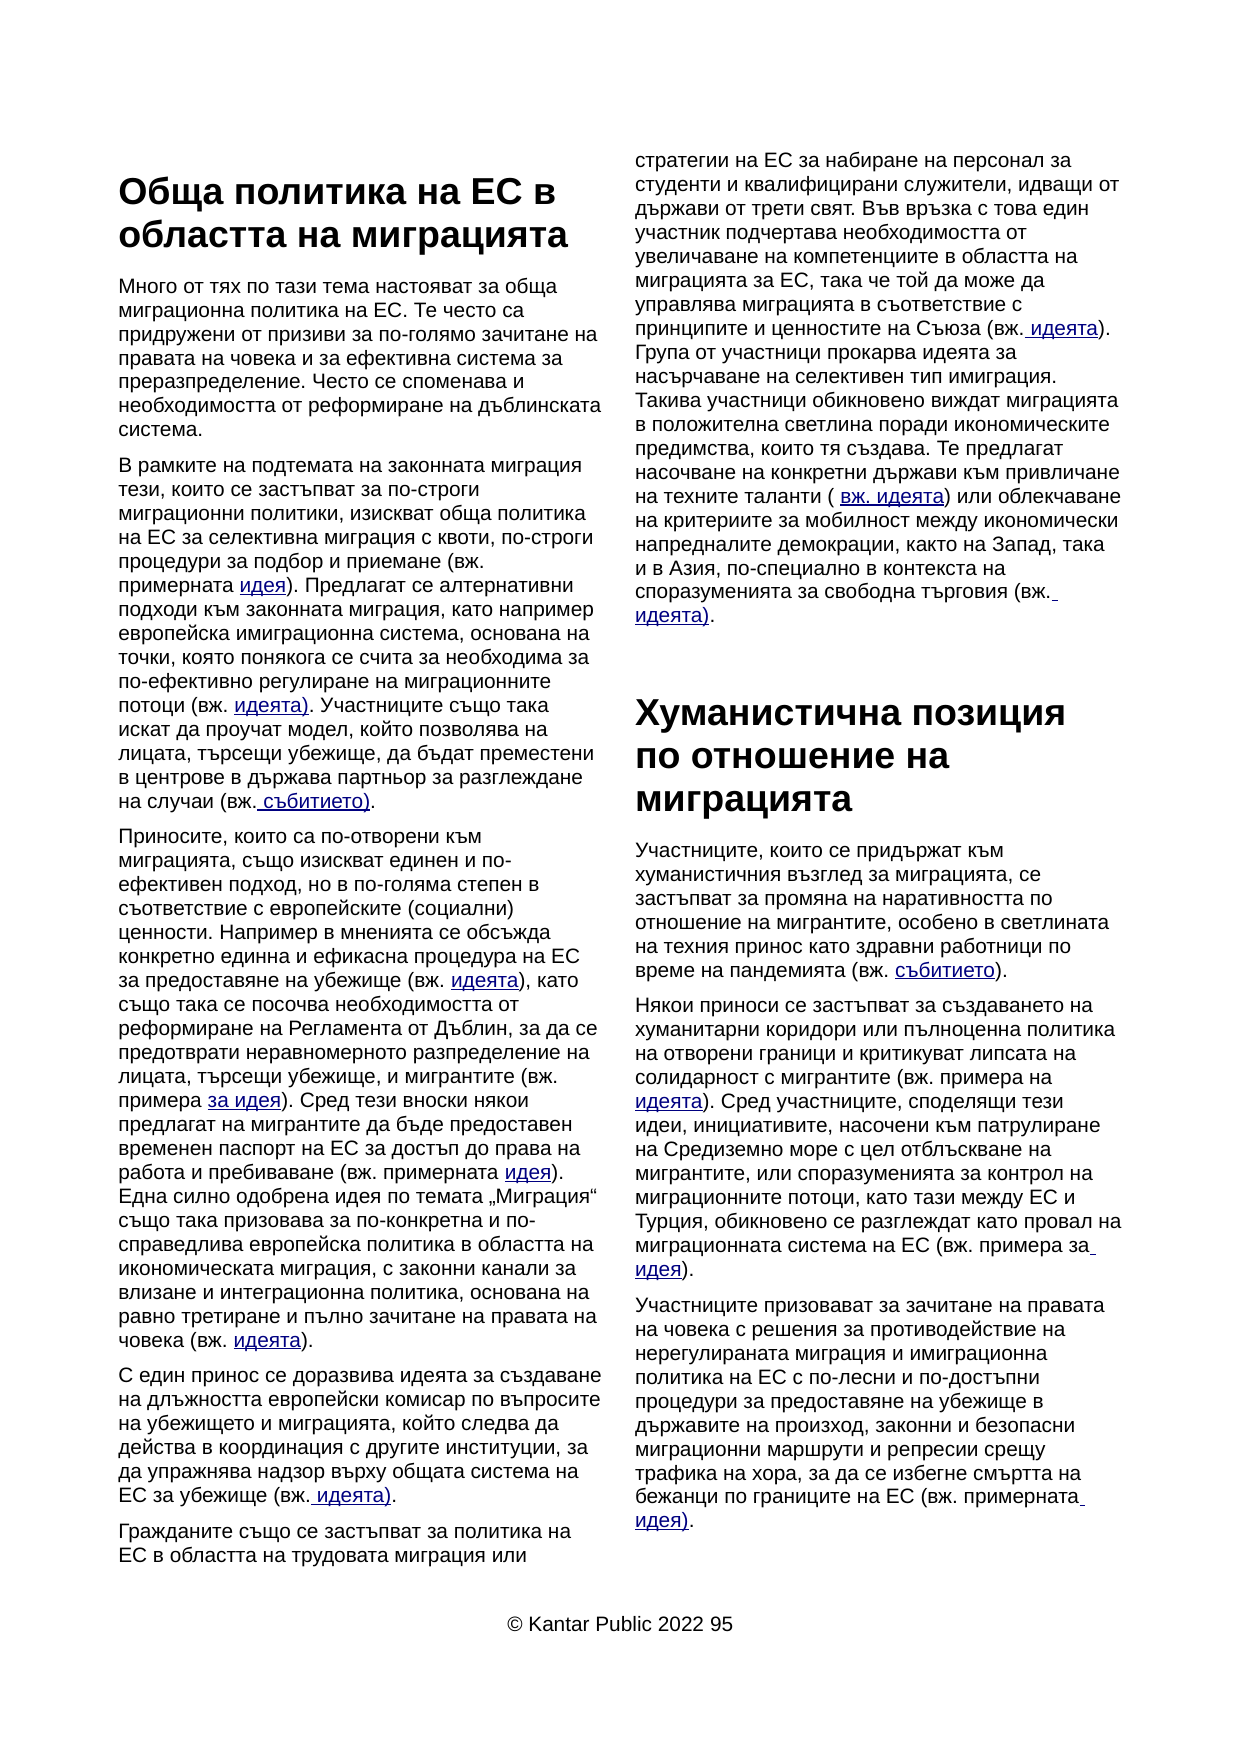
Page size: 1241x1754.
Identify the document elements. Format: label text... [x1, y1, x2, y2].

subtitle Обща политика на ЕС в областта на миграцията [118, 169, 605, 255]
text Някои приноси се застъпват за създаването на хуманитарни коридори или пълноценна политика на отворени граници и критикуват липсата на солидарност с мигрантите (вж. примера на идеята). Сред участниците, споделящи тези идеи, инициативите, насочени към патрулиране на Средиземно море с цел отблъскване на мигрантите, или споразуменията за контрол на миграционните потоци, като тази между ЕС и Турция, обикновено се разглеждат като провал на миграционната система на ЕС (вж. примера за идея). [635, 993, 1122, 1281]
subtitle Хуманистична позиция по отношение на миграцията [635, 690, 1122, 819]
text С един принос се доразвива идеята за създаване на длъжността европейски комисар по въпросите на убежището и миграцията, който следва да действа в координация с другите институции, за да упражнява надзор върху общата система на ЕС за убежище (вж. идеята). [118, 1363, 605, 1507]
text Участниците призовават за зачитане на правата на човека с решения за противодействие на нерегулираната миграция и имиграционна политика на ЕС с по-лесни и по-достъпни процедури за предоставяне на убежище в държавите на произход, законни и безопасни миграционни маршрути и репресии срещу трафика на хора, за да се избегне смъртта на бежанци по границите на ЕС (вж. примерната идея). [635, 1293, 1122, 1532]
text стратегии на ЕС за набиране на персонал за студенти и квалифицирани служители, идващи от държави от трети свят. Във връзка с това един участник подчертава необходимостта от увеличаване на компетенциите в областта на миграцията за ЕС, така че той да може да управлява миграцията в съответствие с принципите и ценностите на Съюза (вж. идеята). Група от участници прокарва идеята за насърчаване на селективен тип имиграция. Такива участници обикновено виждат миграцията в положителна светлина поради икономическите предимства, които тя създава. Те предлагат насочване на конкретни държави към привличане на техните таланти ( вж. идеята) или облекчаване на критериите за мобилност между икономически напредналите демокрации, както на Запад, така и в Азия, по-специално в контекста на споразуменията за свободна търговия (вж. идеята). [635, 148, 1122, 627]
text Гражданите също се застъпват за политика на ЕС в областта на трудовата миграция или [118, 1519, 605, 1567]
text Много от тях по тази тема настояват за обща миграционна политика на ЕС. Те често са придружени от призиви за по-голямо зачитане на правата на човека и за ефективна система за преразпределение. Често се споменава и необходимостта от реформиране на дъблинската система. [118, 273, 605, 441]
text В рамките на подтемата на законната миграция тези, които се застъпват за по-строги миграционни политики, изискват обща политика на ЕС за селективна миграция с квоти, по-строги процедури за подбор и приемане (вж. примерната идея). Предлагат се алтернативни подходи към законната миграция, като например европейска имиграционна система, основана на точки, която понякога се счита за необходима за по-ефективно регулиране на миграционните потоци (вж. идеята). Участниците също така искат да проучат модел, който позволява на лицата, търсещи убежище, да бъдат преместени в центрове в държава партньор за разглеждане на случаи (вж. събитието). [118, 453, 605, 812]
text Участниците, които се придържат към хуманистичния възглед за миграцията, се застъпват за промяна на наративността по отношение на мигрантите, особено в светлината на техния принос като здравни работници по време на пандемията (вж. събитието). [635, 838, 1122, 981]
text Приносите, които са по-отворени към миграцията, също изискват единен и по-ефективен подход, но в по-голяма степен в съответствие с европейските (социални) ценности. Например в мненията се обсъжда конкретно единна и ефикасна процедура на ЕС за предоставяне на убежище (вж. идеята), като също така се посочва необходимостта от реформиране на Регламента от Дъблин, за да се предотврати неравномерното разпределение на лицата, търсещи убежище, и мигрантите (вж. примера за идея). Сред тези вноски някои предлагат на мигрантите да бъде предоставен временен паспорт на ЕС за достъп до права на работа и пребиваване (вж. примерната идея). Една силно одобрена идея по темата „Миграция“ също така призовава за по-конкретна и по-справедлива европейска политика в областта на икономическата миграция, с законни канали за влизане и интеграционна политика, основана на равно третиране и пълно зачитане на правата на човека (вж. идеята). [118, 824, 605, 1351]
